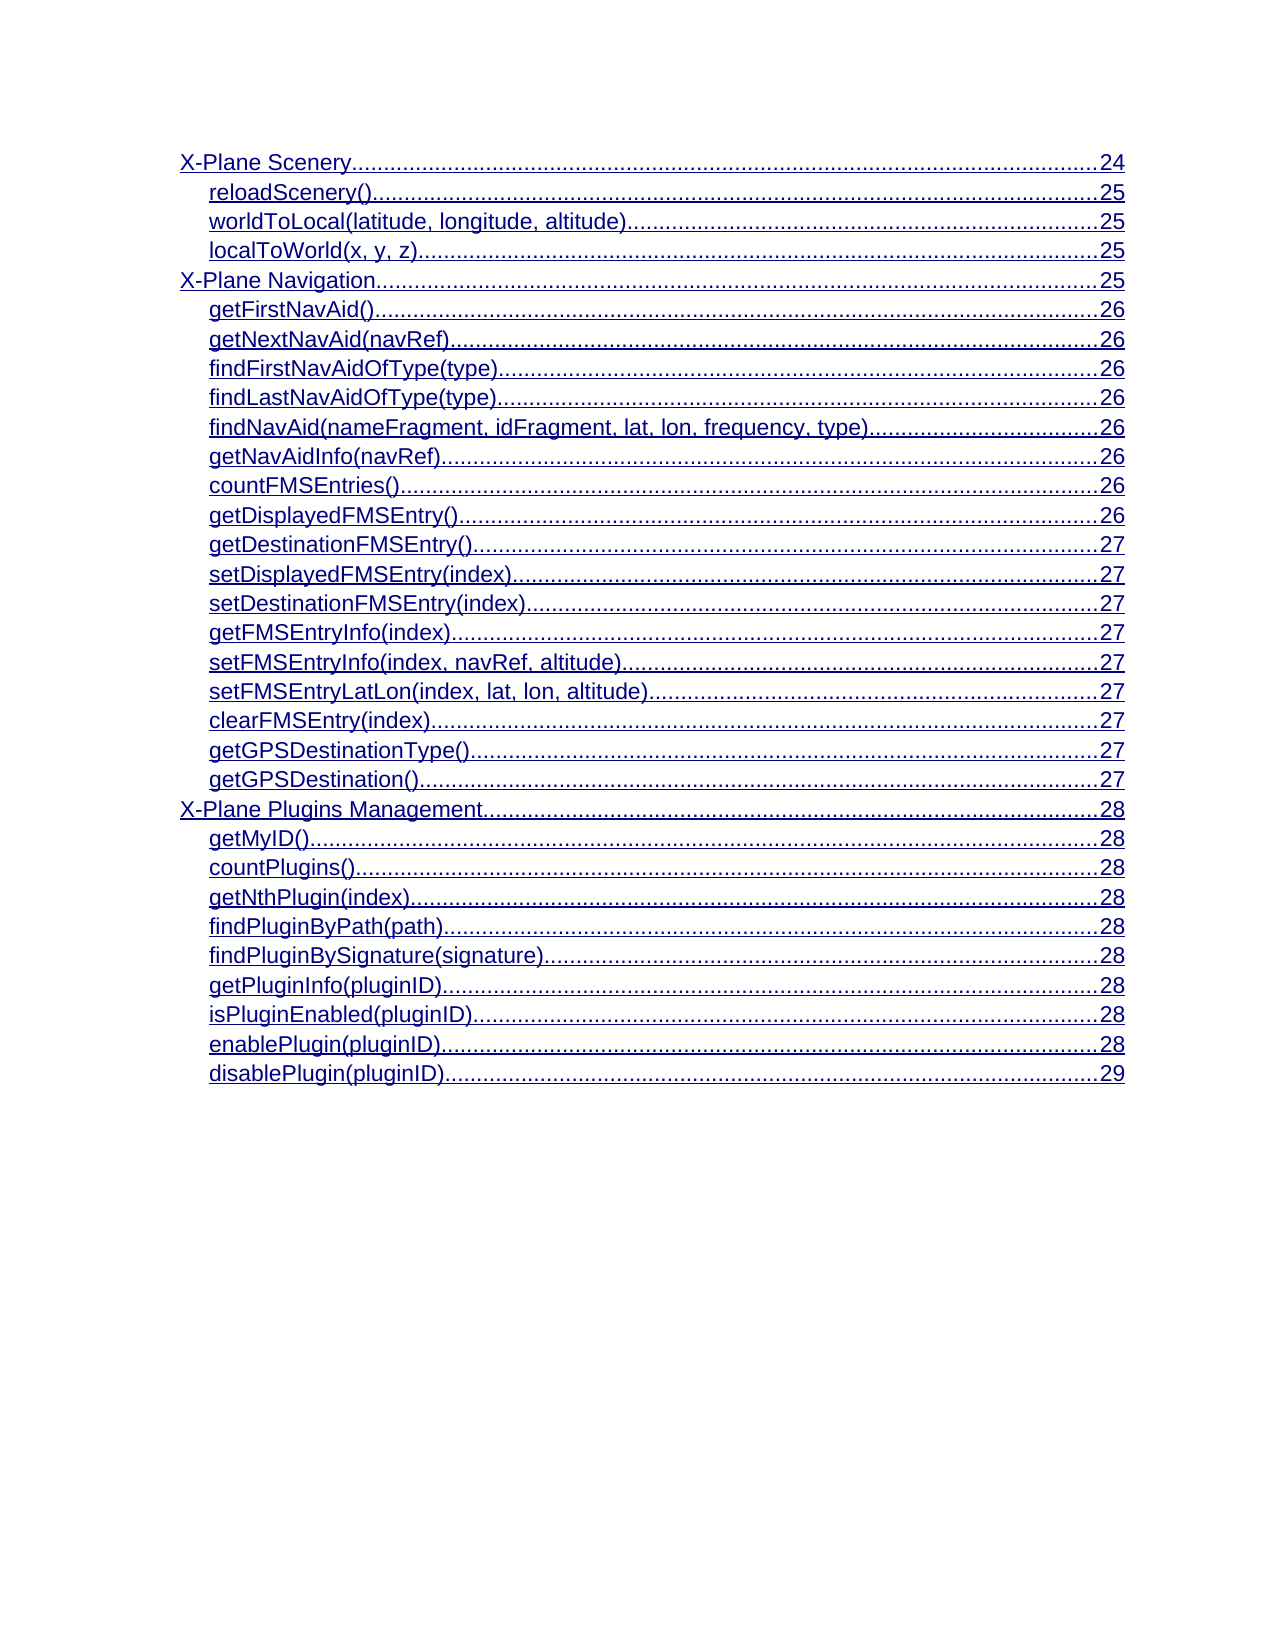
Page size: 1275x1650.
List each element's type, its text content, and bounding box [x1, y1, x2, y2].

text getGPSDestinationType() 27 [209, 737, 1125, 760]
text X-Plane Scenery 24 [179, 150, 1125, 172]
text localToWorld(x, y, z) 25 [209, 238, 1125, 260]
text disablePlugin(pluginID) 29 [209, 1061, 1125, 1083]
text reloadScenery() 25 [209, 179, 1125, 201]
text enablePlugin(pluginID) 28 [209, 1031, 1125, 1053]
text isPluginEnabled(pluginID) 28 [209, 1002, 1125, 1024]
text setDisplayedFMSEntry(index) 27 [209, 561, 1125, 583]
text getDestinationFMSEntry() 27 [209, 532, 1125, 554]
text getGPSDestination() 27 [209, 767, 1125, 789]
text setFMSEntryInfo(index, navRef, altitude) 27 [209, 649, 1125, 671]
text clearFMSEntry(index) 27 [209, 708, 1125, 730]
text getDisplayedFMSEntry() 26 [209, 502, 1125, 525]
text getMyID() 28 [209, 826, 1125, 848]
text getNavAidInfo(navRef) 26 [209, 444, 1125, 466]
text getNthPlugin(index) 28 [209, 884, 1125, 906]
text X-Plane Plugins Management 28 [179, 796, 1125, 818]
text getFirstNavAid() 26 [209, 297, 1125, 319]
text worldToLocal(latitude, longitude, altitude) 25 [209, 209, 1125, 231]
text findNavAid(nameFragment, idFragment, lat, lon, frequency, type) 26 [209, 414, 1125, 436]
text getPluginInfo(pluginID) 28 [209, 972, 1125, 995]
text findFirstNavAidOfType(type) 26 [209, 356, 1125, 378]
text setDestinationFMSEntry(index) 27 [209, 591, 1125, 613]
text findPluginByPath(path) 28 [209, 914, 1125, 936]
text setFMSEntryLatLon(index, lat, lon, altitude) 27 [209, 679, 1125, 701]
text countFMSEntries() 26 [209, 473, 1125, 495]
text findLastNavAidOfType(type) 26 [209, 385, 1125, 407]
text getFMSEntryInfo(index) 27 [209, 620, 1125, 642]
text countPlugins() 28 [209, 855, 1125, 877]
text X-Plane Navigation 25 [179, 267, 1125, 290]
text getNextNavAid(navRef) 26 [209, 326, 1125, 348]
text findPluginBySignature(signature) 28 [209, 943, 1125, 965]
